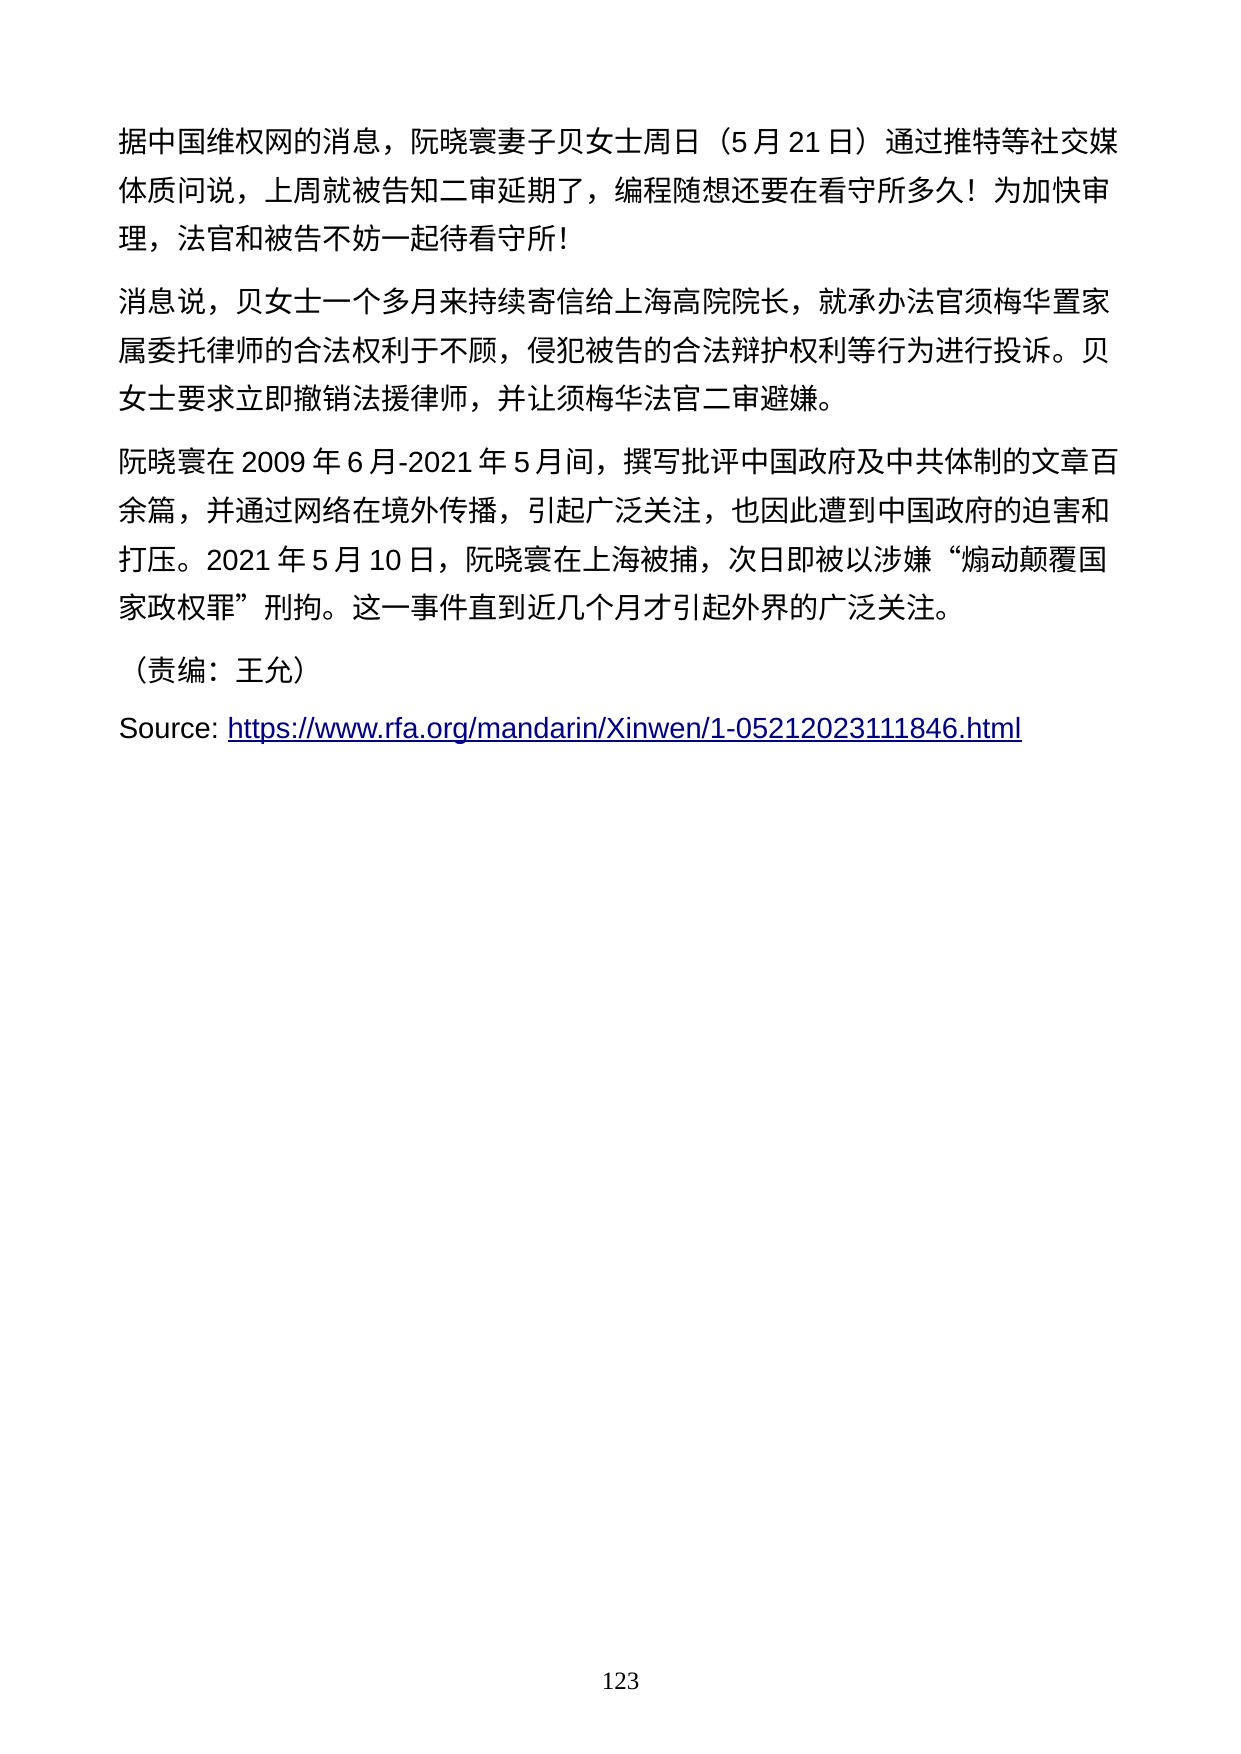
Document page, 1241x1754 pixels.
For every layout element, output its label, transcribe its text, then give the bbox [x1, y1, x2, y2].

text （责编：王允） [118, 648, 1122, 690]
text 阮晓寰在2009年6月-2021年5月间，撰写批评中国政府及中共体制的文章百余篇，并通过网络在境外传播，引起广泛关注，也因此遭到中国政府的迫害和打压。2021年5月10日，阮晓寰在上海被捕，次日即被以涉嫌“煽动颠覆国家政权罪”刑拘。这一事件直到近几个月才引起外界的广泛关注。 [118, 439, 1122, 627]
text Source: https://www.rfa.org/mandarin/Xinwen/1-05212023111846.html [118, 711, 1122, 744]
text 据中国维权网的消息，阮晓寰妻子贝女士周日（5月21日）通过推特等社交媒体质问说，上周就被告知二审延期了，编程随想还要在看守所多久！为加快审理，法官和被告不妨一起待看守所！ [118, 118, 1122, 258]
text 消息说，贝女士一个多月来持续寄信给上海高院院长，就承办法官须梅华置家属委托律师的合法权利于不顾，侵犯被告的合法辩护权利等行为进行投诉。贝女士要求立即撤销法援律师，并让须梅华法官二审避嫌。 [118, 279, 1122, 418]
